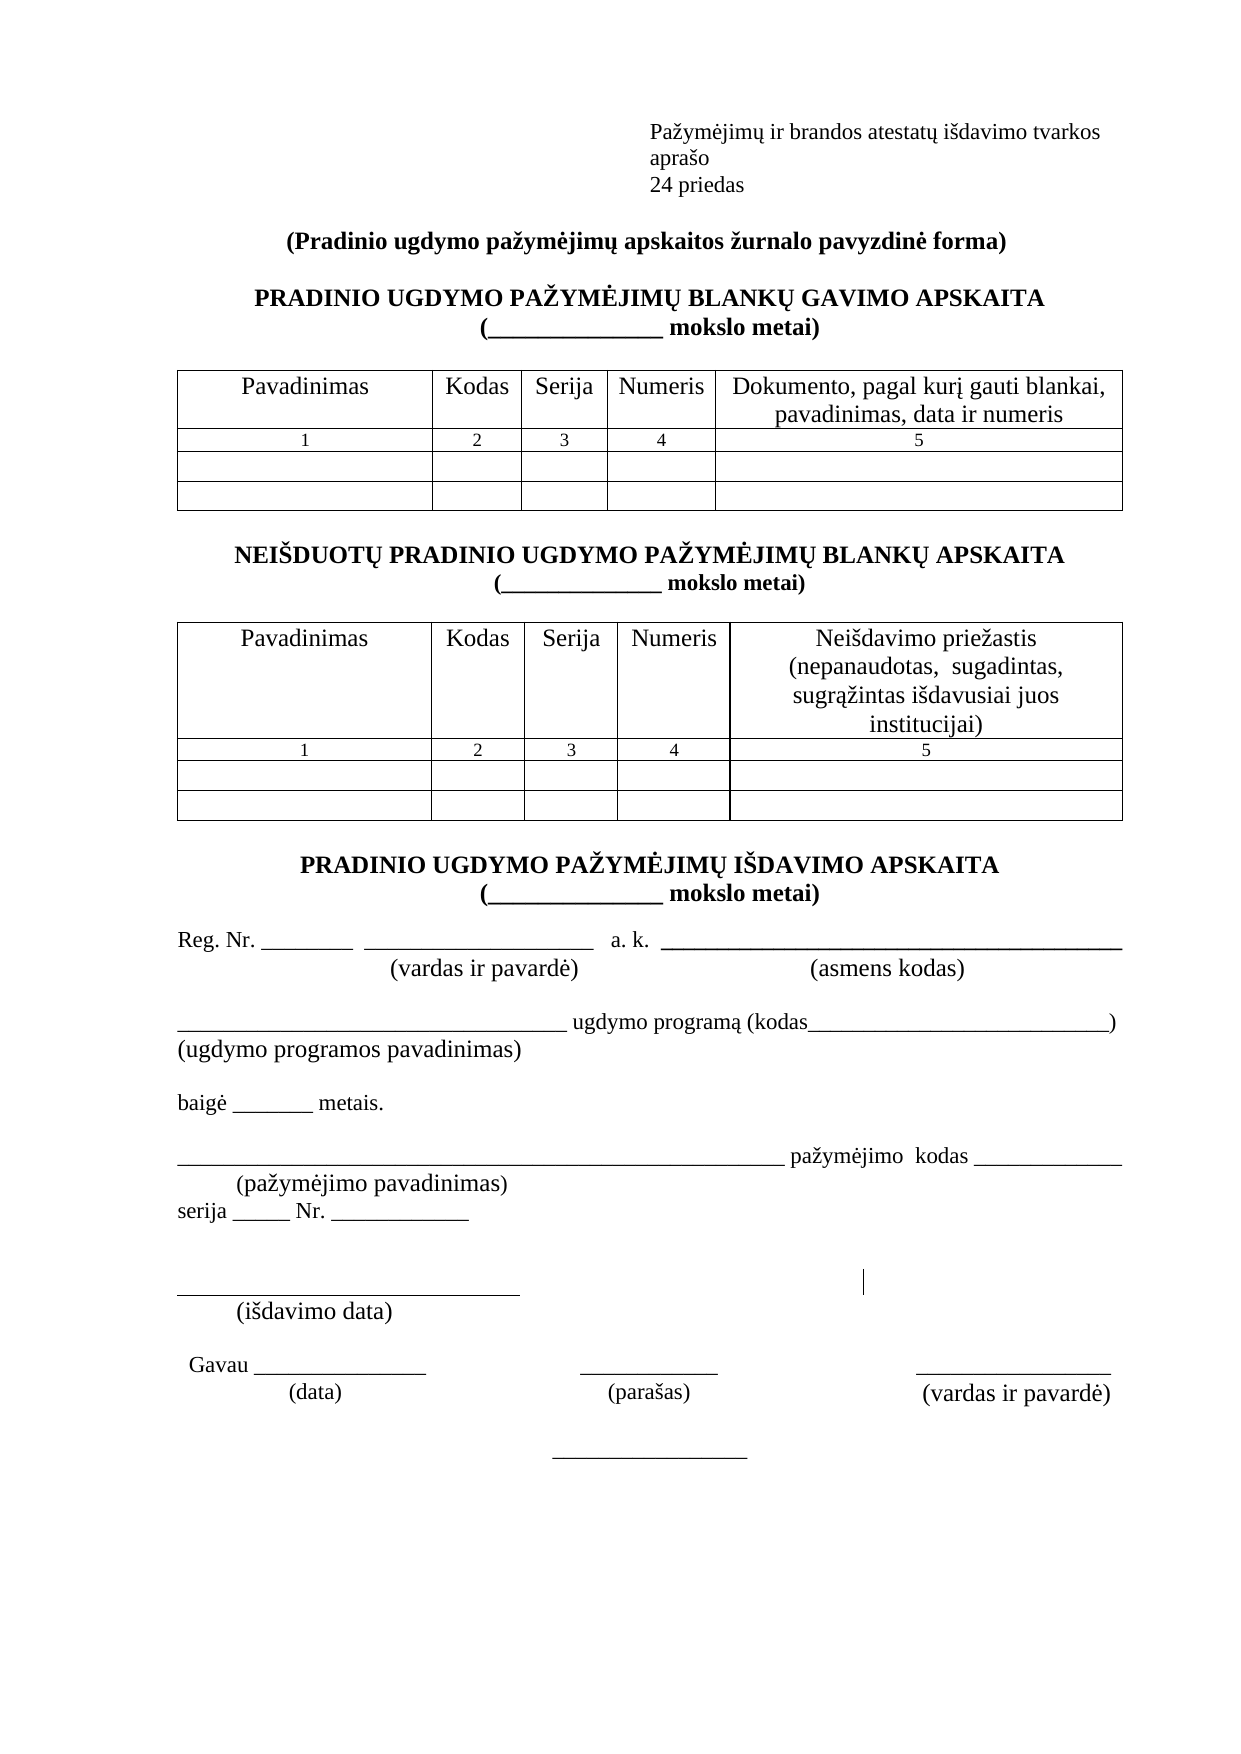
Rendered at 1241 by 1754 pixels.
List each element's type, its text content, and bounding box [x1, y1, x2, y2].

table_header Neišdavimo priežastis (nepanaudotas, sugadintas, sugrąžintas išdavusiai juos institucijai) [731, 623, 1122, 738]
table_cell [178, 452, 432, 481]
table_header ____________ (parašas) [492, 1351, 806, 1407]
table_header [520, 1269, 863, 1295]
text (______________ mokslo metai) [177, 878, 1122, 907]
table_cell [618, 791, 729, 820]
table_cell [608, 482, 715, 510]
text serija _____ Nr. ____________ [177, 1197, 1122, 1223]
text (išdavimo data) [177, 1296, 1122, 1325]
table_header [177, 1269, 520, 1295]
table_header Numeris [618, 623, 729, 738]
table_cell 3 [525, 739, 617, 760]
text _____________________________________________________ pažymėjimo kodas [177, 1142, 1122, 1168]
table_cell [522, 452, 607, 481]
table_cell [525, 761, 617, 790]
table_header [864, 1269, 1122, 1295]
table_cell 1 [178, 429, 432, 451]
text PRADINIO UGDYMO PAŽYMĖJIMŲ BLANKŲ GAVIMO APSKAITA [177, 283, 1122, 312]
table_cell 5 [716, 429, 1122, 451]
table_cell [432, 761, 524, 790]
table_header Serija [522, 371, 607, 428]
table_cell [178, 482, 432, 510]
table_cell [731, 761, 1122, 790]
table_header _________________ (vardas ir pavardė) [806, 1351, 1122, 1407]
table_cell [608, 452, 715, 481]
table_cell 1 [178, 739, 431, 760]
table_cell [716, 482, 1122, 510]
table_cell 2 [432, 739, 524, 760]
table_header Pavadinimas [178, 371, 432, 428]
table_header Dokumento, pagal kurį gauti blankai, pavadinimas, data ir numeris [716, 371, 1122, 428]
table_cell 3 [522, 429, 607, 451]
text Pažymėjimų ir brandos atestatų išdavimo tvarkos [649, 118, 1122, 144]
text _________________ [177, 1435, 1122, 1462]
table_cell [618, 761, 729, 790]
text aprašo [649, 144, 1122, 171]
text (vardas ir pavardė) (asmens kodas) [177, 953, 1122, 981]
table_cell 2 [433, 429, 521, 451]
text PRADINIO UGDYMO PAŽYMĖJIMŲ IŠDAVIMO APSKAITA [177, 850, 1122, 878]
text __________________________________ ugdymo programą (kodas ) [177, 1008, 1122, 1034]
text NEIŠDUOTŲ PRADINIO UGDYMO PAŽYMĖJIMŲ BLANKŲ APSKAITA [177, 540, 1122, 569]
text (pažymėjimo pavadinimas) [177, 1168, 1122, 1197]
table_cell [716, 452, 1122, 481]
table_cell [525, 791, 617, 820]
text 24 priedas [649, 171, 1122, 197]
text (______________ mokslo metai) [177, 569, 1122, 595]
text Reg. Nr. ________ ____________________ a. k. [177, 926, 1122, 953]
table_cell [178, 761, 431, 790]
text (ugdymo programos pavadinimas) [177, 1034, 1122, 1063]
table_cell 4 [608, 429, 715, 451]
text (Pradinio ugdymo pažymėjimų apskaitos žurnalo pavyzdinė forma) [177, 226, 1122, 255]
table_cell [432, 791, 524, 820]
table_header Numeris [608, 371, 715, 428]
text (______________ mokslo metai) [177, 312, 1122, 341]
table_header Pavadinimas [178, 623, 431, 738]
table_cell [433, 482, 521, 510]
table_cell 5 [731, 739, 1122, 760]
table_header Serija [525, 623, 617, 738]
table_header Gavau _______________ (data) [177, 1351, 492, 1407]
table_cell [433, 452, 521, 481]
table_cell [731, 791, 1122, 820]
text baigė _______ metais. [177, 1089, 1122, 1116]
table_header Kodas [433, 371, 521, 428]
table_cell [522, 482, 607, 510]
table_cell 4 [618, 739, 729, 760]
table_cell [178, 791, 431, 820]
table_header Kodas [432, 623, 524, 738]
